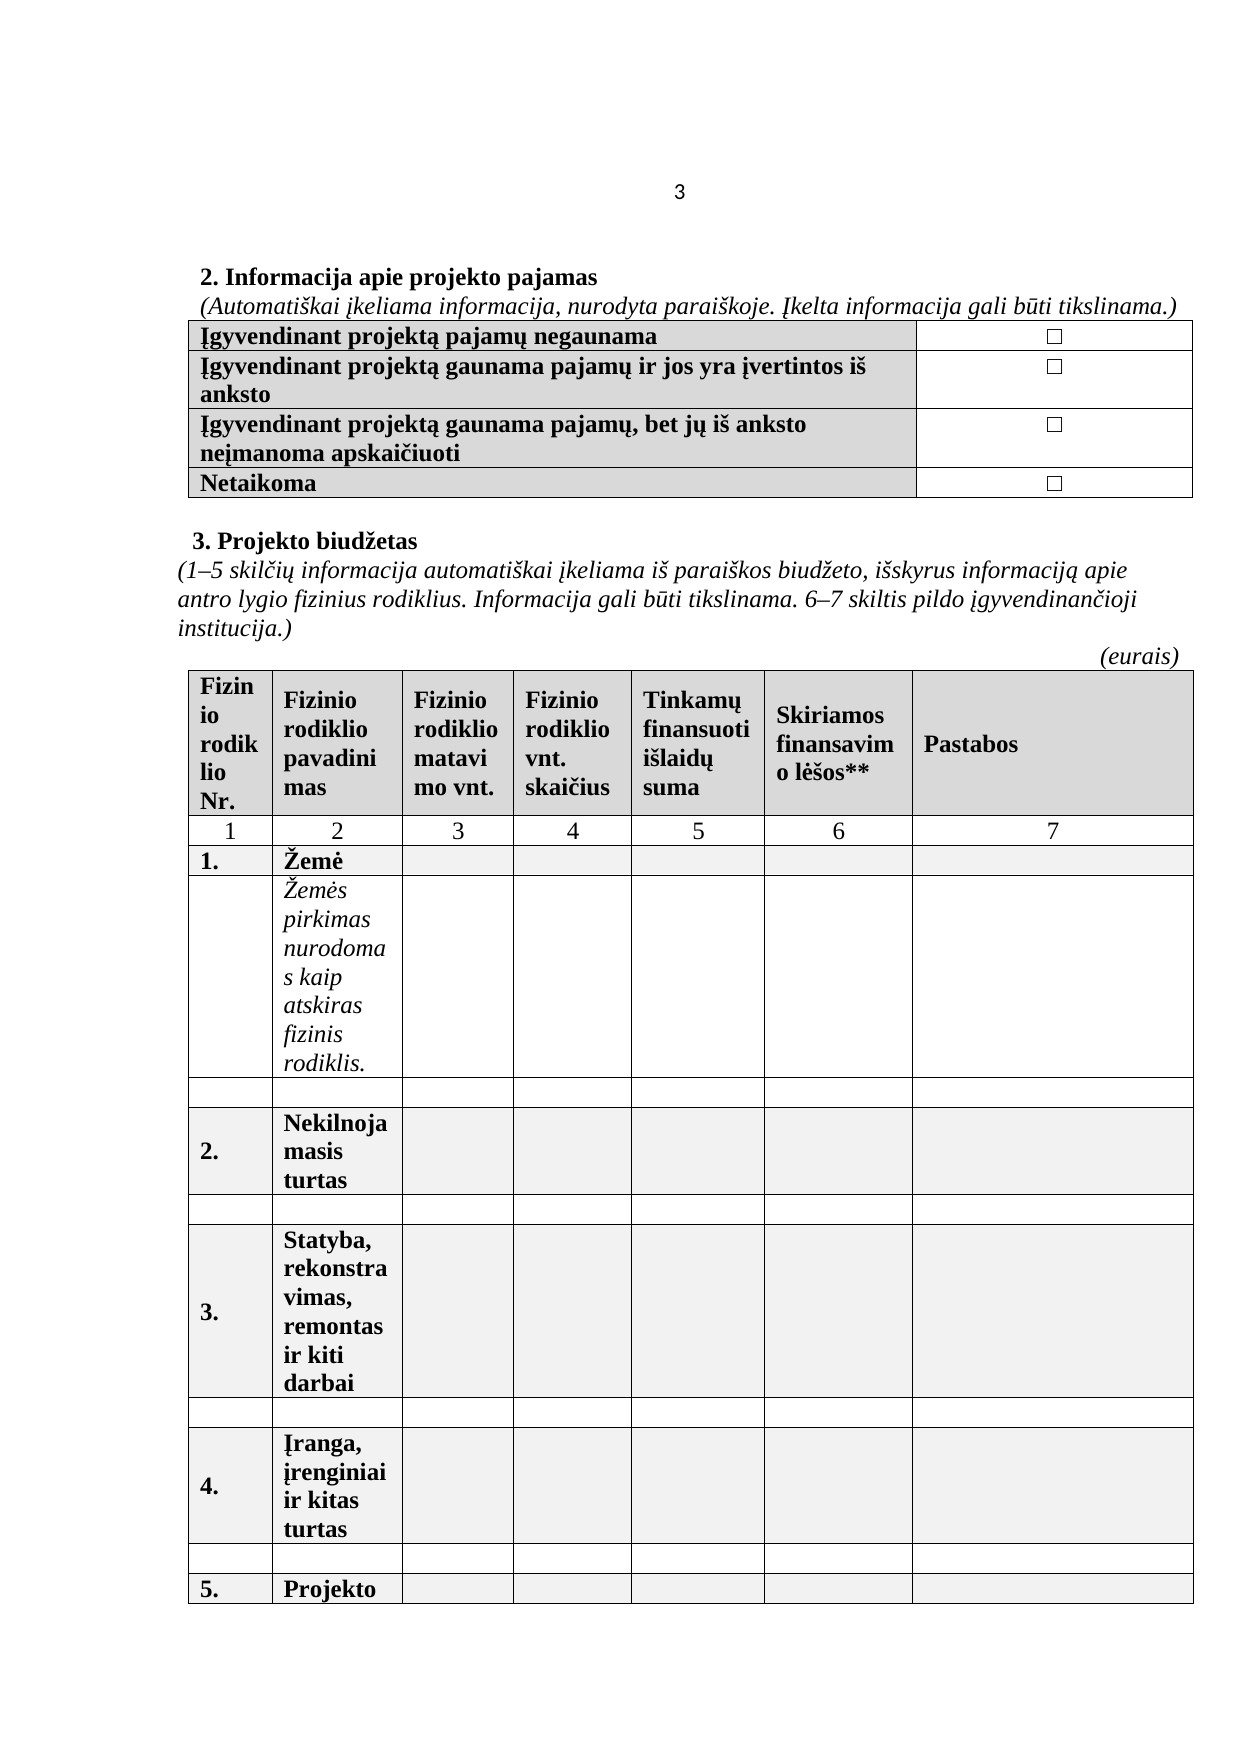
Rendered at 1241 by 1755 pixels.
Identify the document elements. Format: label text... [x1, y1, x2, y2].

table_cell [913, 1574, 1193, 1603]
table_cell [765, 1544, 912, 1573]
table_cell Projekto [273, 1574, 402, 1603]
table_cell [632, 1428, 764, 1543]
table_cell [765, 876, 912, 1077]
table_cell 4 [514, 816, 631, 845]
table_cell [514, 1544, 631, 1573]
table_cell [632, 1398, 764, 1427]
table_cell □ [917, 409, 1192, 467]
table_cell [514, 1574, 631, 1603]
table_cell Įranga, įrenginiai ir kitas turtas [273, 1428, 402, 1543]
table_cell [913, 1195, 1193, 1224]
table_cell Netaikoma [189, 468, 916, 497]
table_cell [765, 846, 912, 874]
table_cell [632, 1078, 764, 1107]
table_cell Įgyvendinant projektą gaunama pajamų ir jos yra įvertintos iš anksto [189, 351, 916, 408]
table_cell [632, 1108, 764, 1194]
table_cell [765, 1574, 912, 1603]
table_cell [403, 1108, 513, 1194]
table_cell [765, 1428, 912, 1543]
table_cell □ [917, 468, 1192, 497]
table_cell [403, 1544, 513, 1573]
table_header Tinkamų finansuoti išlaidų suma [632, 671, 764, 815]
table_cell □ [917, 321, 1192, 350]
table_cell [403, 1428, 513, 1543]
table_cell 3. [189, 1225, 272, 1397]
table_cell Įgyvendinant projektą gaunama pajamų, bet jų iš anksto neįmanoma apskaičiuoti [189, 409, 916, 467]
text (1–5 skilčių informacija automatiškai įkeliama iš paraiškos biudžeto, išskyrus informaciją apie antro lygio fizinius rodiklius. Informacija gali būti tikslinama. 6–7 skiltis pildo įgyvendinančioji institucija.) [177, 555, 1181, 641]
table_cell [514, 1078, 631, 1107]
table_cell [632, 1195, 764, 1224]
table_cell Nekilnojamasis turtas [273, 1108, 402, 1194]
table_cell Įgyvendinant projektą pajamų negaunama [189, 321, 916, 350]
table_cell 1. [189, 846, 272, 874]
table_cell [765, 1108, 912, 1194]
table_cell [189, 1078, 272, 1107]
table_cell [403, 1398, 513, 1427]
table_cell [403, 876, 513, 1077]
table_cell [632, 1574, 764, 1603]
table_cell [514, 1398, 631, 1427]
table_cell [403, 1078, 513, 1107]
table_cell 3 [403, 816, 513, 845]
table_cell [403, 1225, 513, 1397]
table_header Fizinio rodiklio pavadinimas [273, 671, 402, 815]
table_cell 5. [189, 1574, 272, 1603]
text (eurais) [177, 641, 1181, 670]
table_cell [913, 1398, 1193, 1427]
table_cell Statyba, rekonstravimas, remontas ir kiti darbai [273, 1225, 402, 1397]
table_header Fizinio rodiklio Nr. [189, 671, 272, 815]
table_header Fizinio rodiklio vnt. skaičius [514, 671, 631, 815]
table_cell [632, 846, 764, 874]
table_cell [514, 876, 631, 1077]
table_cell [765, 1398, 912, 1427]
table_cell Žemės pirkimas nurodomas kaip atskiras fizinis rodiklis. [273, 876, 402, 1077]
table_cell [273, 1544, 402, 1573]
table_cell [913, 1428, 1193, 1543]
table_cell [632, 1225, 764, 1397]
table_cell [632, 1544, 764, 1573]
table_cell Žemė [273, 846, 402, 874]
table_cell 5 [632, 816, 764, 845]
table_cell [632, 876, 764, 1077]
table_cell [514, 1428, 631, 1543]
table_header Pastabos [913, 671, 1193, 815]
table_cell 4. [189, 1428, 272, 1543]
table_cell [189, 1544, 272, 1573]
table_cell [273, 1398, 402, 1427]
table_cell [765, 1225, 912, 1397]
table_cell [913, 1108, 1193, 1194]
table_cell [913, 1225, 1193, 1397]
table_cell □ [917, 351, 1192, 408]
table_cell [189, 1398, 272, 1427]
table_header Fizinio rodiklio matavimo vnt. [403, 671, 513, 815]
table_cell 6 [765, 816, 912, 845]
table_cell [189, 1195, 272, 1224]
table_cell [403, 846, 513, 874]
table_cell [403, 1574, 513, 1603]
table_cell [913, 846, 1193, 874]
table_cell [765, 1195, 912, 1224]
table_cell [514, 1108, 631, 1194]
table_cell [913, 1078, 1193, 1107]
table_cell [273, 1195, 402, 1224]
table_cell 2. [189, 1108, 272, 1194]
table_header 2. Informacija apie projekto pajamas (Automatiškai įkeliama informacija, nurodyta paraiškoje. Įkelta informacija gali būti tikslinama.) [189, 263, 1192, 320]
table_cell 2 [273, 816, 402, 845]
table_cell [913, 876, 1193, 1077]
table_header Skiriamos finansavimo lėšos** [765, 671, 912, 815]
text 3. Projekto biudžetas [177, 526, 1181, 555]
table_cell [273, 1078, 402, 1107]
table_cell [514, 1195, 631, 1224]
table_cell [403, 1195, 513, 1224]
table_cell [514, 846, 631, 874]
table_cell [913, 1544, 1193, 1573]
table_cell [189, 876, 272, 1077]
table_cell [514, 1225, 631, 1397]
table_cell [765, 1078, 912, 1107]
table_cell 7 [913, 816, 1193, 845]
table_cell 1 [189, 816, 272, 845]
